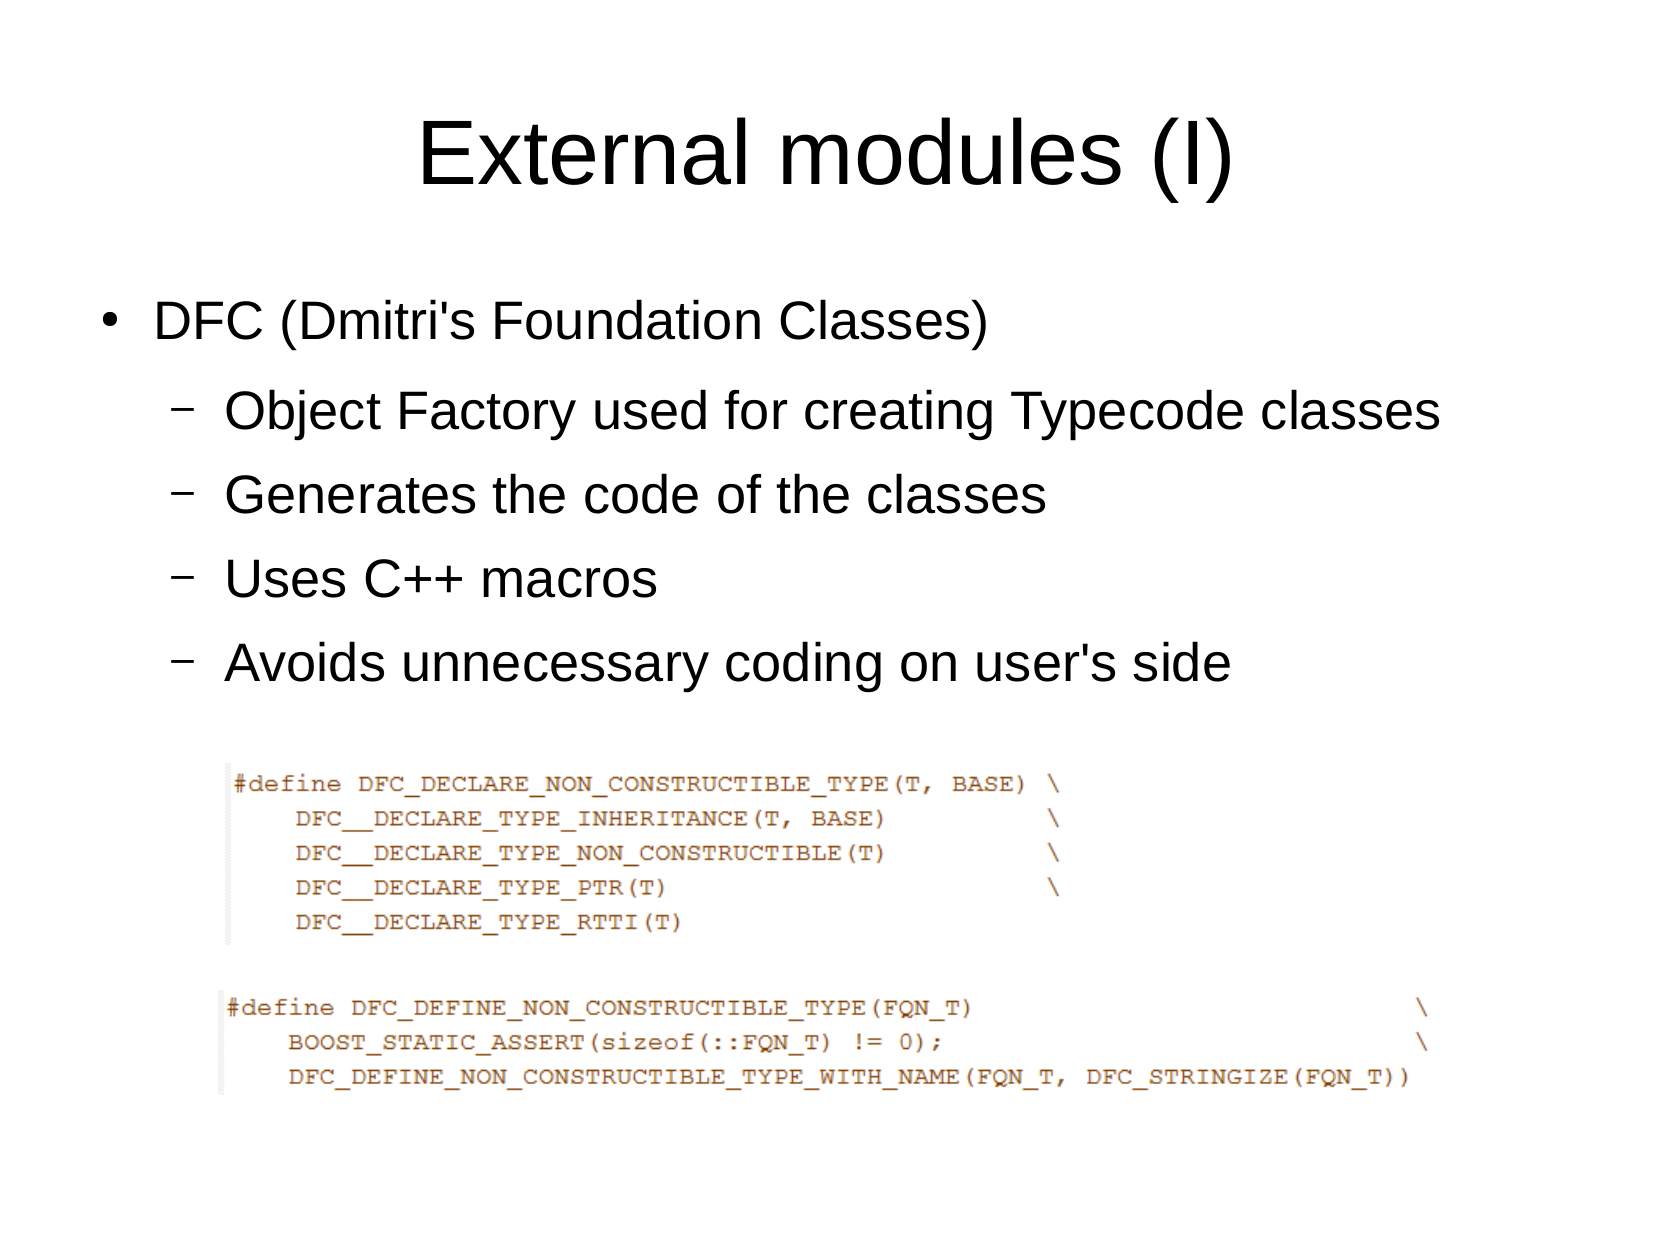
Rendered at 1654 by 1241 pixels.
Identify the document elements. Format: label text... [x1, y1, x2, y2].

picture [225, 763, 1093, 946]
title External modules (I) [82, 49, 1571, 257]
picture [218, 990, 1441, 1096]
list DFC (Dmitri's Foundation Classes) Object Factory used for creating Typecode classes Generates the code of the classes Uses C++ macros Avoids unnecessary coding on user's side [82, 290, 1571, 1201]
